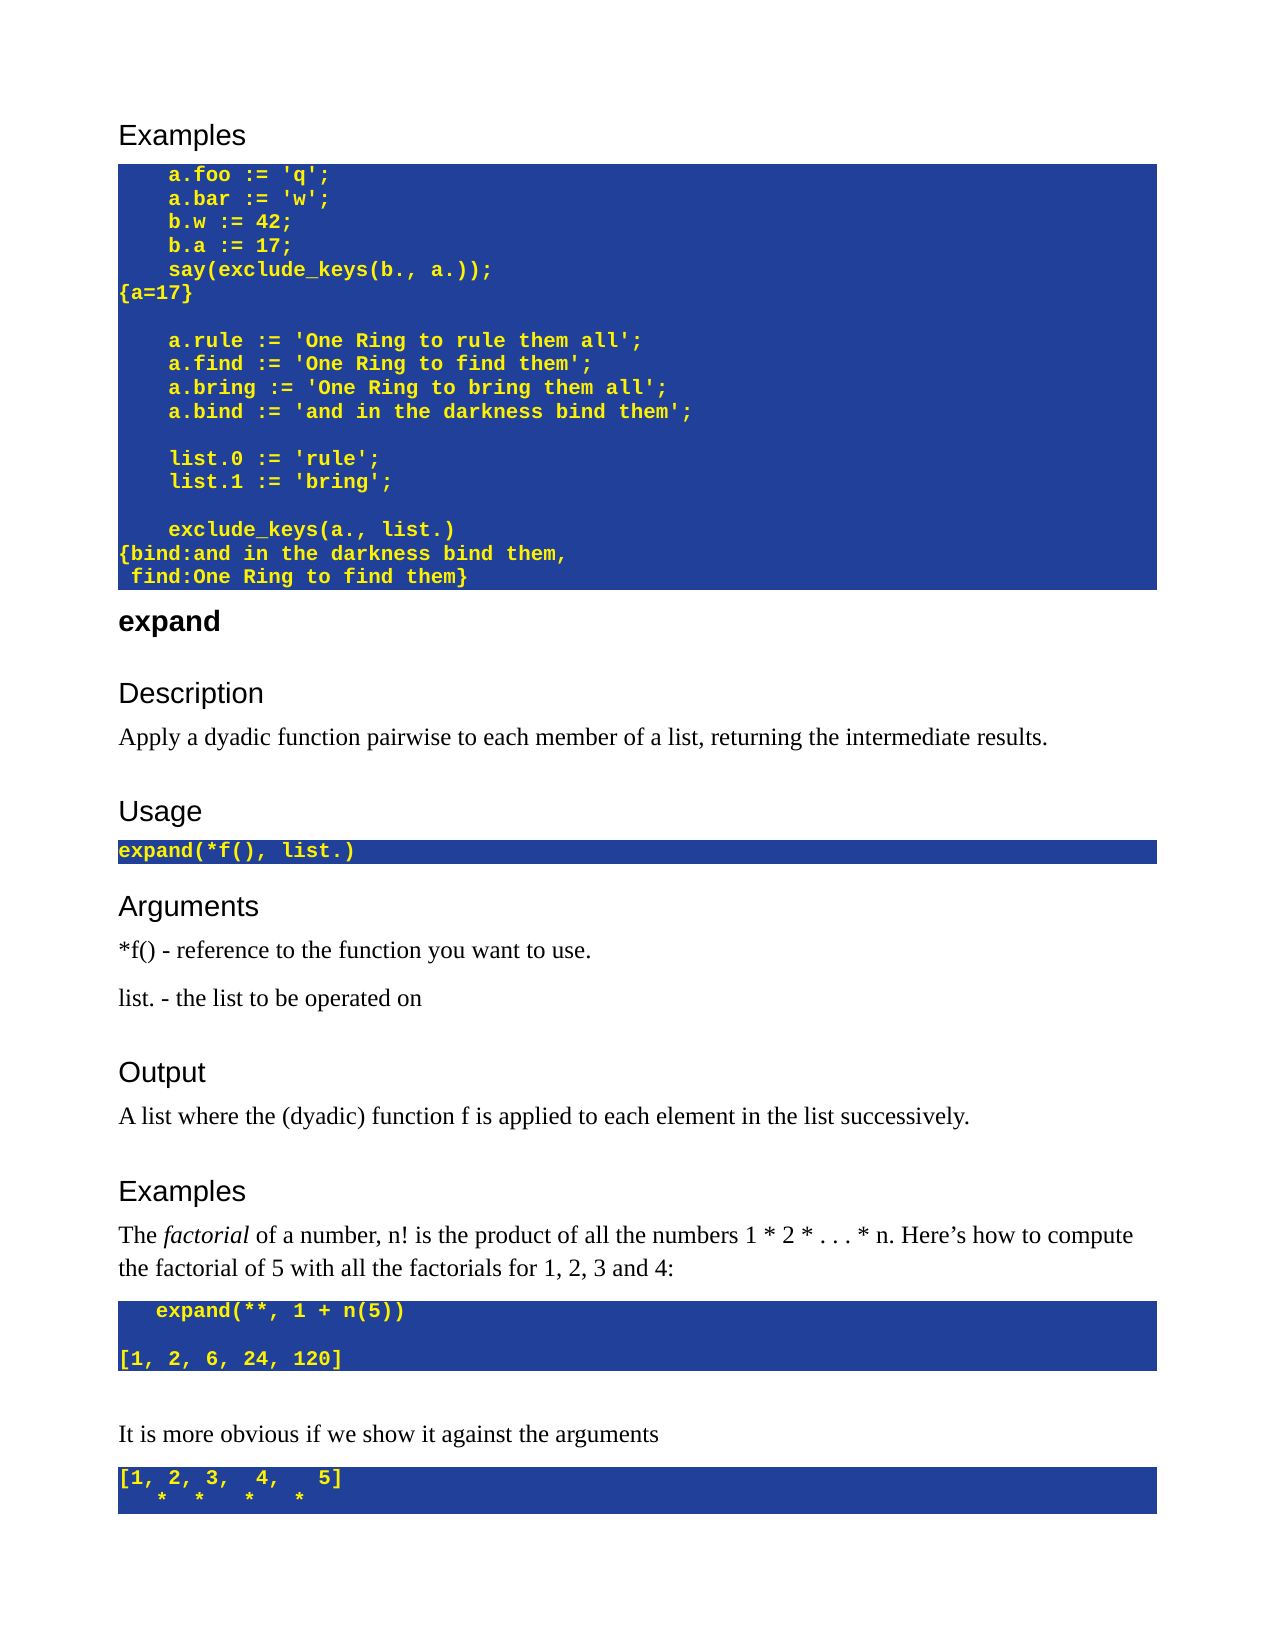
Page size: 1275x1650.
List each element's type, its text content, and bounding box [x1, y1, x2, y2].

text It is more obvious if we show it against the arguments [118, 1419, 1157, 1448]
subtitle Examples [118, 118, 1157, 152]
text {a=17} [118, 282, 1157, 306]
text a.bring := 'One Ring to bring them all'; [118, 377, 1157, 401]
text list. - the list to be operated on [118, 983, 1157, 1011]
text a.bind := 'and in the darkness bind them'; [118, 401, 1157, 424]
subtitle Arguments [118, 889, 1157, 922]
text b.a := 17; [118, 235, 1157, 259]
subtitle Examples [118, 1174, 1157, 1207]
text * * * * [118, 1490, 1157, 1514]
subtitle Usage [118, 794, 1157, 828]
text [1, 2, 6, 24, 120] [118, 1348, 1157, 1371]
subtitle expand [118, 604, 1157, 638]
text The factorial of a number, n! is the product of all the numbers 1 * 2 * . . . * n. Here’s how to compute the factorial of 5 with all the factorials for 1, 2, 3 and 4: [118, 1220, 1157, 1282]
text b.w := 42; [118, 211, 1157, 235]
text a.foo := 'q'; [118, 164, 1157, 188]
text A list where the (dyadic) function f is applied to each element in the list successively. [118, 1101, 1157, 1130]
text say(exclude_keys(b., a.)); [118, 259, 1157, 282]
text {bind:and in the darkness bind them, [118, 542, 1157, 566]
text *f() - reference to the function you want to use. [118, 935, 1157, 964]
text list.1 := 'bring'; [118, 472, 1157, 495]
text expand(**, 1 + n(5)) [118, 1301, 1157, 1324]
subtitle Output [118, 1055, 1157, 1089]
text a.find := 'One Ring to find them'; [118, 353, 1157, 377]
text expand(*f(), list.) [118, 840, 1157, 864]
subtitle Description [118, 676, 1157, 709]
text find:One Ring to find them} [118, 566, 1157, 590]
text a.bar := 'w'; [118, 188, 1157, 211]
text exclude_keys(a., list.) [118, 519, 1157, 542]
text Apply a dyadic function pairwise to each member of a list, returning the intermediate results. [118, 722, 1157, 750]
text list.0 := 'rule'; [118, 448, 1157, 472]
text a.rule := 'One Ring to rule them all'; [118, 330, 1157, 353]
text [1, 2, 3, 4, 5] [118, 1467, 1157, 1490]
